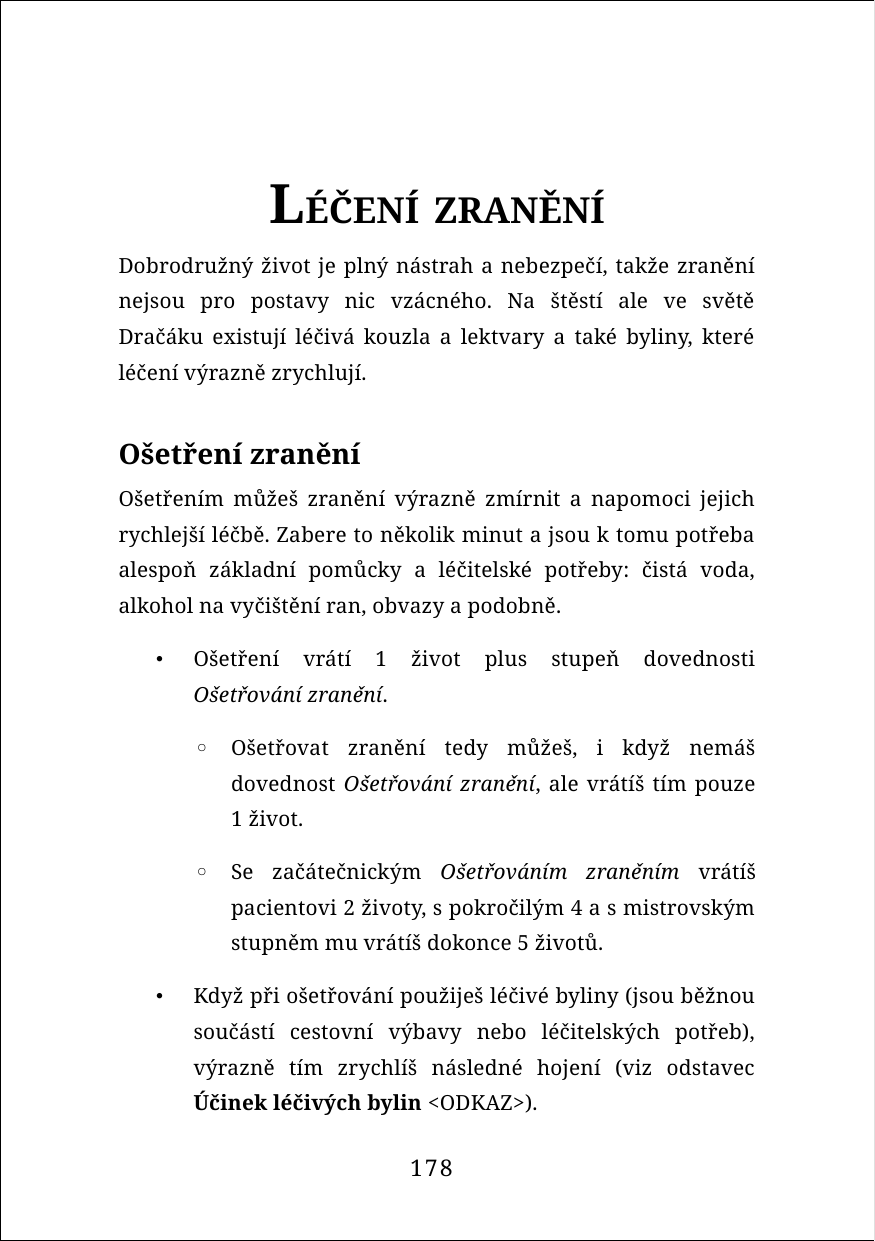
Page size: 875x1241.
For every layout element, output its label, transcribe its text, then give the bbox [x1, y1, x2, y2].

list Když při ošetřování použiješ léčivé byliny (jsou běžnou součástí cestovní výbavy nebo léčitelských potřeb), výrazně tím zrychlíš následné hojení (viz odstavec Účinek léčivých bylin <ODKAZ>). [156, 982, 756, 1117]
subtitle Ošetření zranění [118, 434, 756, 473]
text Dobrodružný život je plný nástrah a nebezpečí, takže zranění nejsou pro postavy nic vzácného. Na štěstí ale ve světě Dračáku existují léčivá kouzla a lektvary a také byliny, které léčení výrazně zrychlují. [118, 251, 756, 386]
subtitle Léčení zranění [118, 166, 756, 239]
list Se začátečnickým Ošetřováním zraněním vrátíš pacientovi 2 životy, s pokročilým 4 a s mistrovským stupněm mu vrátíš dokonce 5 životů. [193, 857, 756, 957]
list Ošetřovat zranění tedy můžeš, i když nemáš dovednost Ošetřování zranění, ale vrátíš tím pouze 1 život. [193, 733, 756, 833]
list Ošetření vrátí 1 život plus stupeň dovednosti Ošetřování zranění. [156, 644, 756, 708]
text Ošetřením můžeš zranění výrazně zmírnit a napomoci jejich rychlejší léčbě. Zabere to několik minut a jsou k tomu potřeba alespoň základní pomůcky a léčitelské potřeby: čistá voda, alkohol na vyčištění ran, obvazy a podobně. [118, 484, 756, 619]
